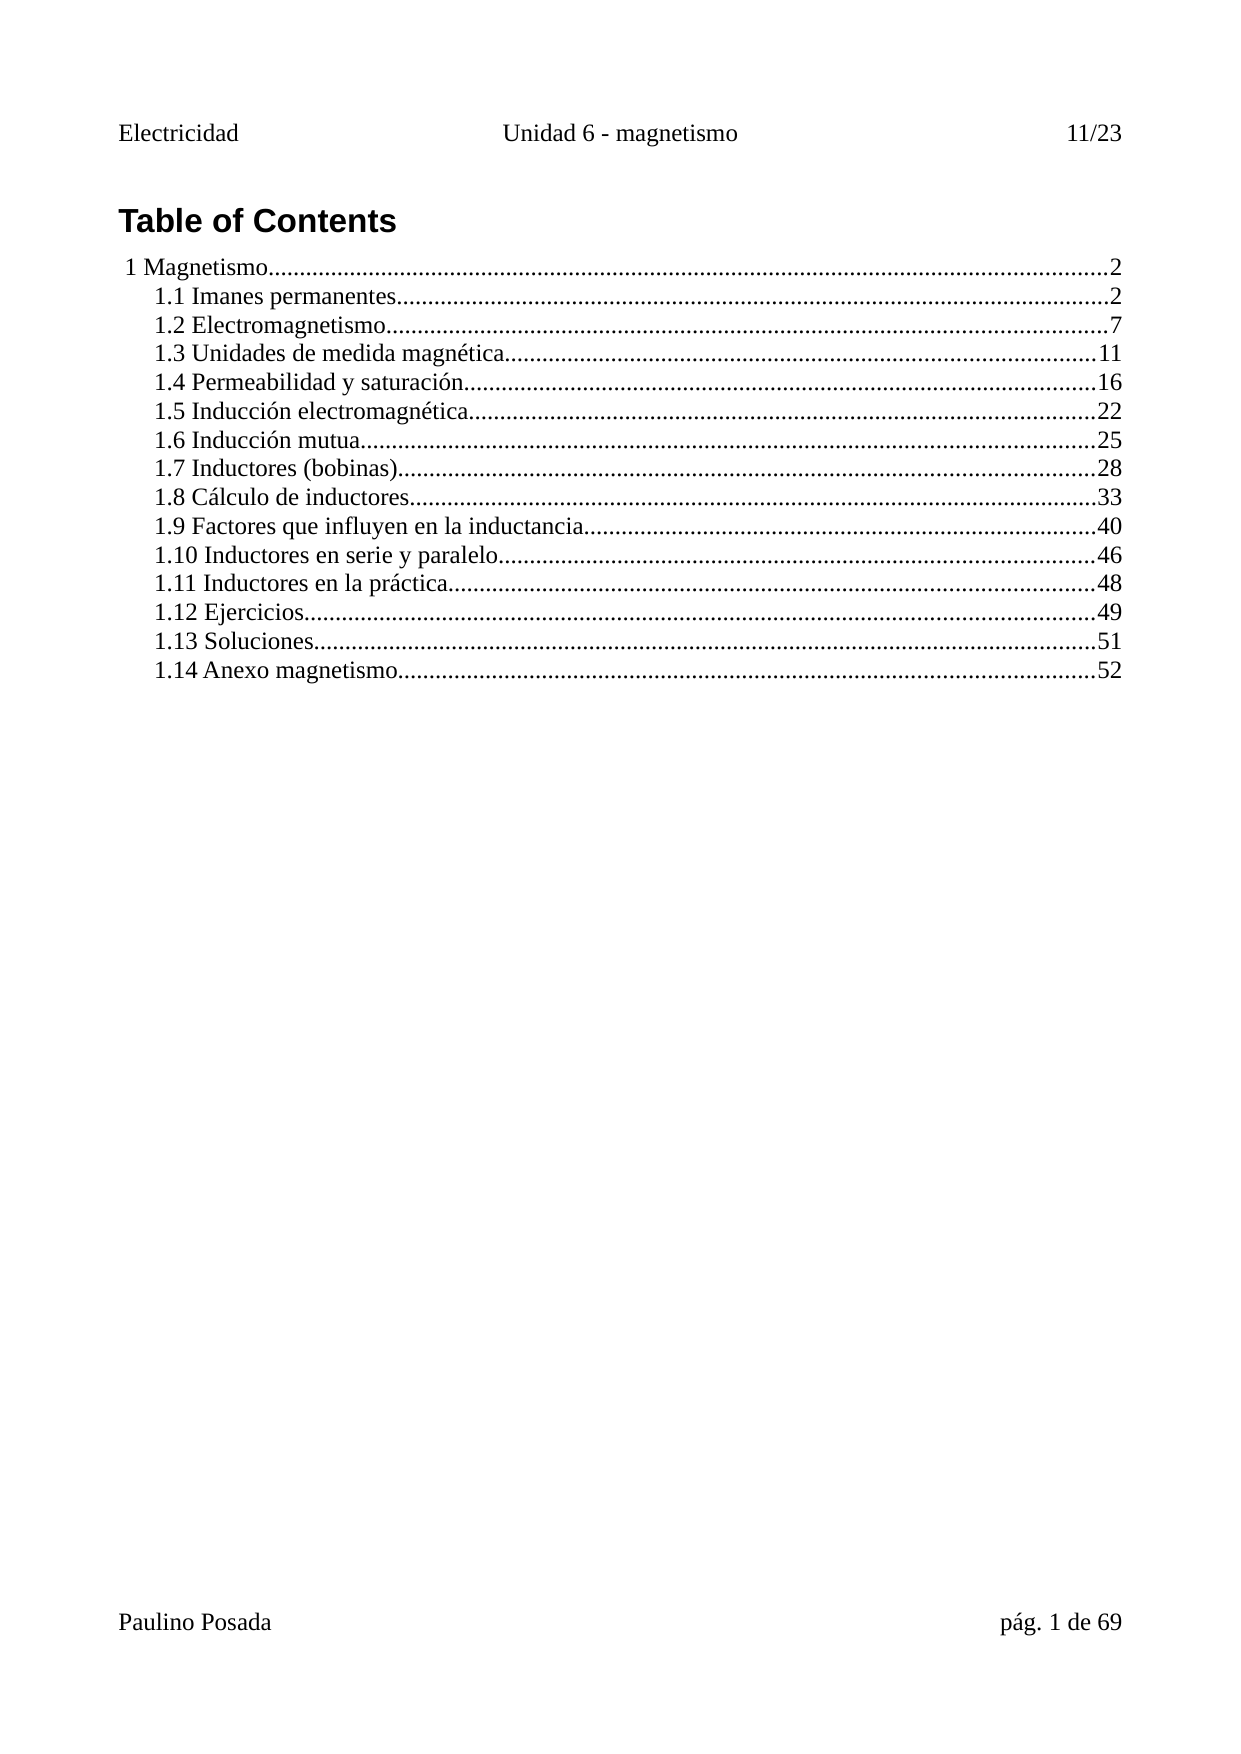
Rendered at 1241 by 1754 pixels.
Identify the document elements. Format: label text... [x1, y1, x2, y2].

text 1.11 Inductores en la práctica 48 [148, 568, 1122, 597]
text 1.4 Permeabilidad y saturación 16 [148, 367, 1122, 396]
text 1.7 Inductores (bobinas) 28 [148, 453, 1122, 482]
text 1.10 Inductores en serie y paralelo 46 [148, 540, 1122, 568]
text 1.3 Unidades de medida magnética 11 [148, 338, 1122, 367]
text 1 Magnetismo 2 [118, 252, 1122, 281]
text 1.1 Imanes permanentes 2 [148, 281, 1122, 310]
text 1.13 Soluciones 51 [148, 626, 1122, 655]
text 1.14 Anexo magnetismo 52 [148, 655, 1122, 683]
text 1.2 Electromagnetismo 7 [148, 310, 1122, 338]
subtitle Table of Contents [118, 201, 1122, 240]
text 1.6 Inducción mutua 25 [148, 425, 1122, 453]
text 1.12 Ejercicios 49 [148, 597, 1122, 626]
text 1.8 Cálculo de inductores 33 [148, 482, 1122, 511]
text 1.5 Inducción electromagnética 22 [148, 396, 1122, 425]
text 1.9 Factores que influyen en la inductancia 40 [148, 511, 1122, 540]
